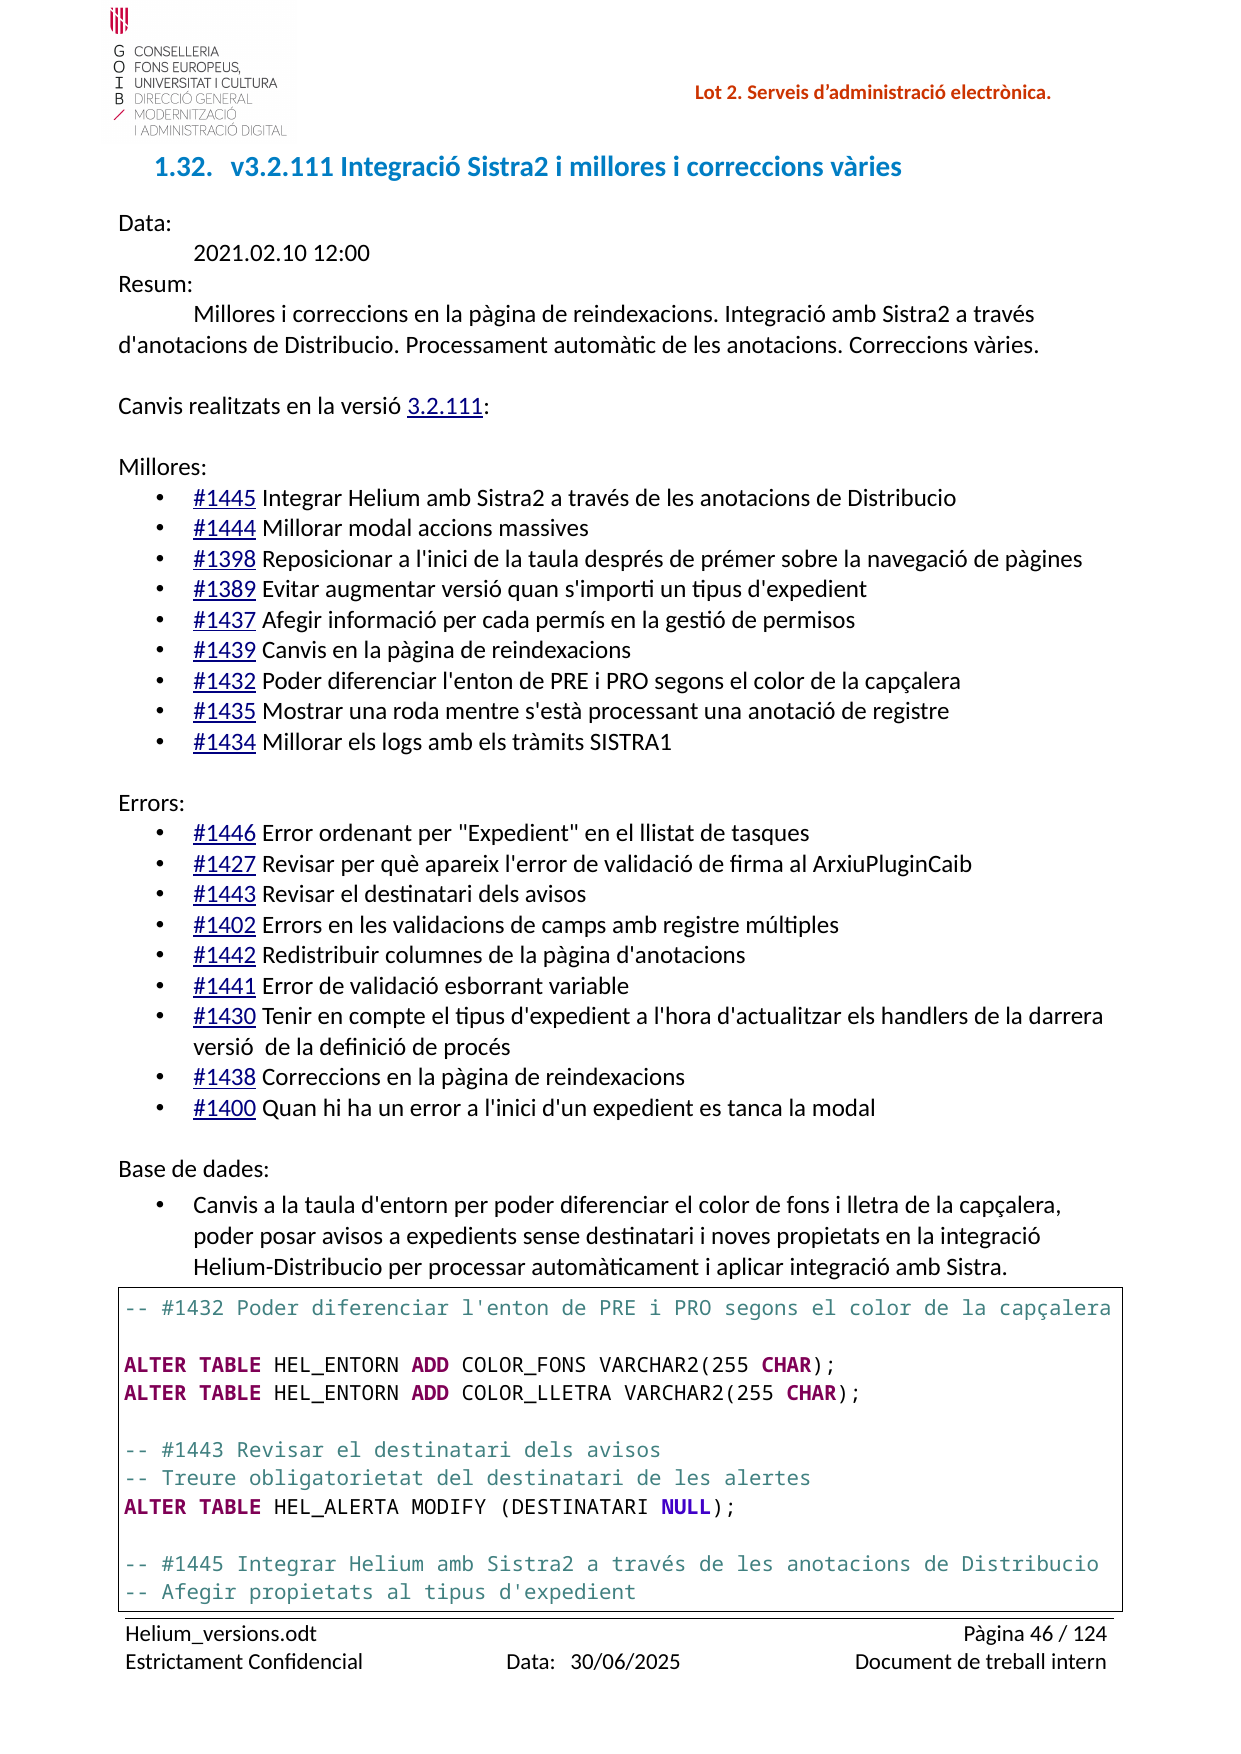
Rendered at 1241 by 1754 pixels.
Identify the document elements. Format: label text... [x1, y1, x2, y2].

list Canvis a la taula d'entorn per poder diferenciar el color de fons i lletra de la capçalera, poder posar avisos a expedients sense destinatari i noves propietats en la integració Helium-Distribucio per processar automàticament i aplicar integració amb Sistra. [156, 1189, 1122, 1281]
subtitle v3.2.111 Integració Sistra2 i millores i correccions vàries [153, 148, 1122, 183]
list #1446 Error ordenant per "Expedient" en el llistat de tasques [156, 817, 1122, 848]
list #1400 Quan hi ha un error a l'inici d'un expedient es tanca la modal [156, 1092, 1122, 1123]
text Canvis realitzats en la versió 3.2.111: [118, 390, 1122, 421]
text 2021.02.10 12:00 [118, 237, 1122, 268]
text Millores i correccions en la pàgina de reindexacions. Integració amb Sistra2 a través d'anotacions de Distribucio. Processament automàtic de les anotacions. Correccions vàries. [118, 298, 1122, 359]
text Base de dades: [118, 1153, 1122, 1184]
list #1427 Revisar per què apareix l'error de validació de firma al ArxiuPluginCaib [156, 848, 1122, 878]
list #1434 Millorar els logs amb els tràmits SISTRA1 [156, 726, 1122, 756]
list #1443 Revisar el destinatari dels avisos [156, 878, 1122, 909]
list #1445 Integrar Helium amb Sistra2 a través de les anotacions de Distribucio [156, 482, 1122, 512]
text Errors: [118, 787, 1122, 817]
list #1430 Tenir en compte el tipus d'expedient a l'hora d'actualitzar els handlers de la darrera versió de la definició de procés [156, 1001, 1122, 1062]
list #1432 Poder diferenciar l'enton de PRE i PRO segons el color de la capçalera [156, 665, 1122, 695]
picture [100, 0, 297, 144]
table_header -- #1432 Poder diferenciar l'enton de PRE i PRO segons el color de la capçalera ALTER TABLE HEL_ENTORN ADD COLOR_FONS VARCHAR2(255 CHAR); ALTER TABLE HEL_ENTORN ADD COLOR_LLETRA VARCHAR2(255 CHAR); -- #1443 Revisar el destinatari dels avisos -- Treure obligatorietat del destinatari de les alertes ALTER TABLE HEL_ALERTA MODIFY (DESTINATARI NULL); -- #1445 Integrar Helium amb Sistra2 a través de les anotacions de Distribucio -- Afegir propietats al tipus d'expedient [119, 1288, 1122, 1611]
list #1438 Correccions en la pàgina de reindexacions [156, 1062, 1122, 1092]
list #1389 Evitar augmentar versió quan s'importi un tipus d'expedient [156, 573, 1122, 604]
text Millores: [118, 451, 1122, 482]
list #1398 Reposicionar a l'inici de la taula després de prémer sobre la navegació de pàgines [156, 543, 1122, 573]
list #1441 Error de validació esborrant variable [156, 970, 1122, 1001]
text Data: [118, 207, 1122, 237]
list #1444 Millorar modal accions massives [156, 512, 1122, 543]
list #1435 Mostrar una roda mentre s'està processant una anotació de registre [156, 695, 1122, 726]
list #1439 Canvis en la pàgina de reindexacions [156, 634, 1122, 665]
text Resum: [118, 268, 1122, 298]
list #1437 Afegir informació per cada permís en la gestió de permisos [156, 604, 1122, 634]
list #1442 Redistribuir columnes de la pàgina d'anotacions [156, 939, 1122, 970]
list #1402 Errors en les validacions de camps amb registre múltiples [156, 909, 1122, 939]
